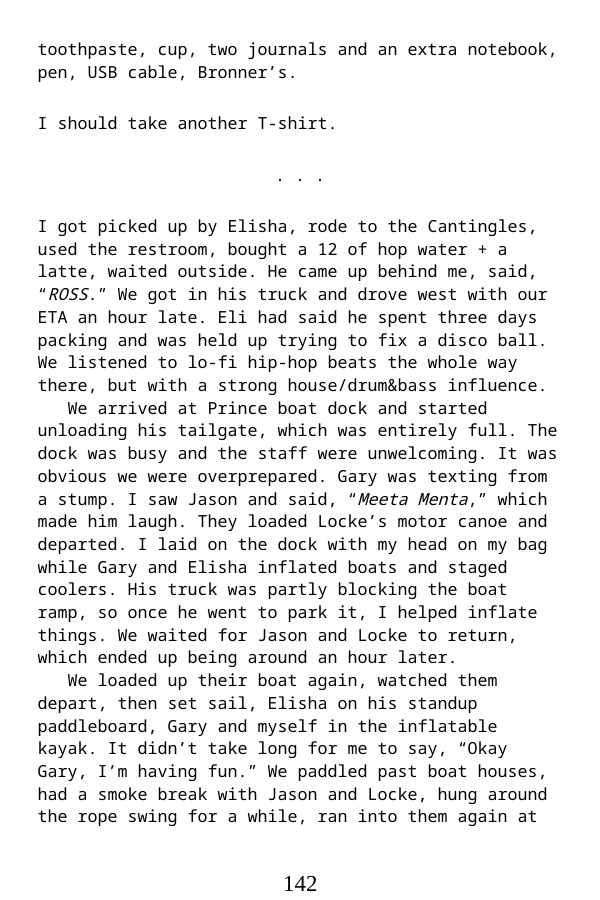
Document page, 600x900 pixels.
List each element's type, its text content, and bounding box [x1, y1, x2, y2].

text We loaded up their boat again, watched them depart, then set sail, Elisha on his standup paddleboard, Gary and myself in the inflatable kayak. It didn’t take long for me to say, “Okay Gary, I’m having fun.” We paddled past boat houses, had a smoke break with Jason and Locke, hung around the rope swing for a while, ran into them again at [37, 669, 562, 828]
text I should take another T-shirt. [37, 112, 562, 134]
text . . . [37, 163, 562, 186]
text We arrived at Prince boat dock and started unloading his tailgate, which was entirely full. The dock was busy and the staff were unwelcoming. It was obvious we were overprepared. Gary was texting from a stump. I saw Jason and said, “Meeta Menta,” which made him laugh. They loaded Locke’s motor canoe and departed. I laid on the dock with my head on my bag while Gary and Elisha inflated boats and staged coolers. His truck was partly blocking the boat ramp, so once he went to park it, I helped inflate things. We waited for Jason and Locke to return, which ended up being around an hour later. [37, 396, 562, 669]
text toothpaste, cup, two journals and an extra notebook, pen, USB cable, Bronner’s. [37, 37, 562, 83]
text I got picked up by Elisha, rode to the Cantingles, used the restroom, bought a 12 of hop water + a latte, waited outside. He came up behind me, said, “ROSS.” We got in his truck and drove west with our ETA an hour late. Eli had said he spent three days packing and was held up trying to fix a disco ball. We listened to lo-fi hip-hop beats the whole way there, but with a strong house/drum&bass influence. [37, 214, 562, 396]
